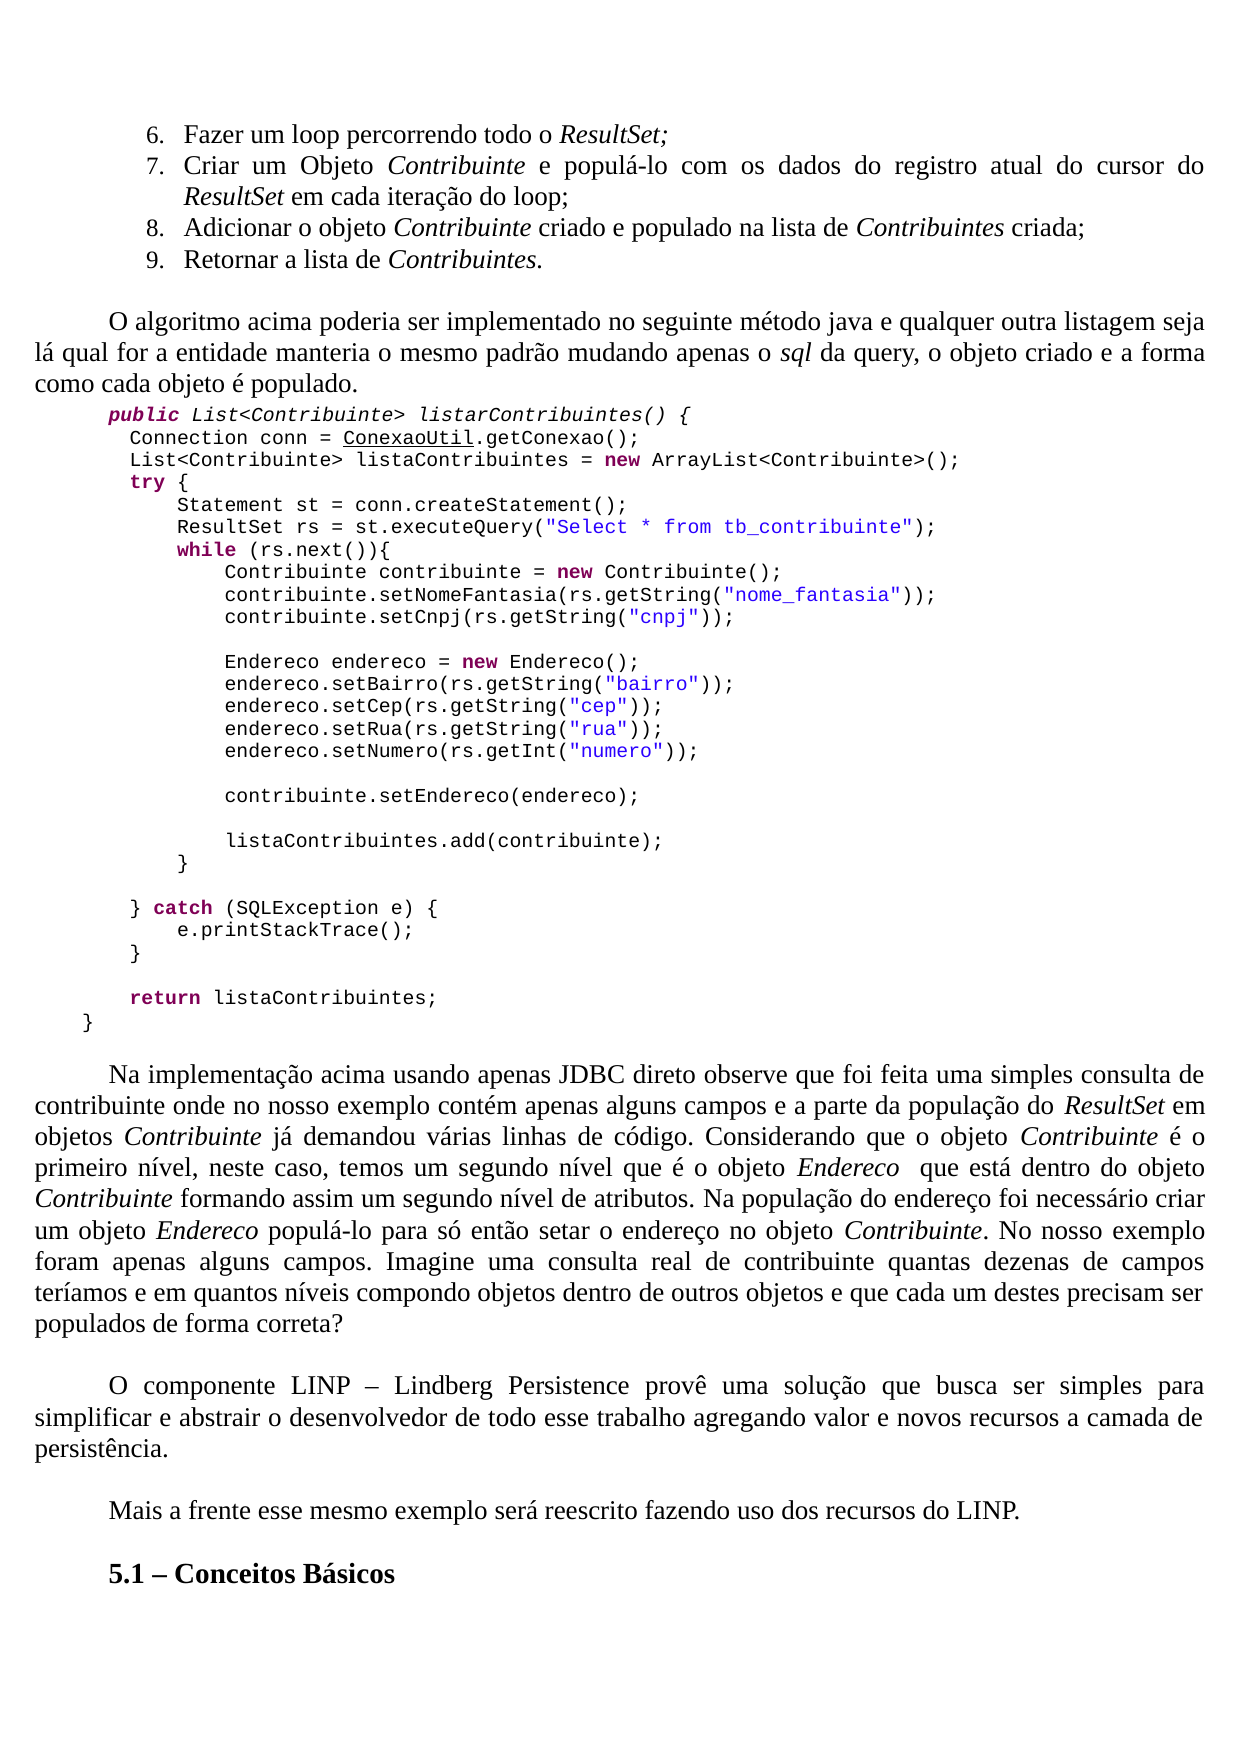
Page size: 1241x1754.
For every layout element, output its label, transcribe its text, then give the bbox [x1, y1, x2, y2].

text contribuinte.setNomeFantasia(rs.getString("nome_fantasia")); [34, 584, 1206, 607]
text try { [34, 472, 1206, 495]
text Statement st = conn.createStatement(); [34, 495, 1206, 517]
list Retornar a lista de Contribuintes. [146, 243, 1206, 274]
text List<Contribuinte> listaContribuintes = new ArrayList<Contribuinte>(); [34, 450, 1206, 472]
text endereco.setRua(rs.getString("rua")); [34, 719, 1206, 741]
text ResultSet rs = st.executeQuery("Select * from tb_contribuinte"); [34, 517, 1206, 540]
text } [34, 943, 1206, 965]
text return listaContribuintes; [34, 988, 1206, 1010]
text 5.1 – Conceitos Básicos [34, 1556, 1206, 1590]
text endereco.setCep(rs.getString("cep")); [34, 696, 1206, 719]
list Adicionar o objeto Contribuinte criado e populado na lista de Contribuintes criada; [146, 212, 1206, 243]
text while (rs.next()){ [34, 540, 1206, 562]
text Contribuinte contribuinte = new Contribuinte(); [34, 562, 1206, 584]
text Connection conn = ConexaoUtil.getConexao(); [34, 428, 1206, 450]
text e.printStackTrace(); [34, 920, 1206, 943]
text Na implementação acima usando apenas JDBC direto observe que foi feita uma simples consulta de contribuinte onde no nosso exemplo contém apenas alguns campos e a parte da população do ResultSet em objetos Contribuinte já demandou várias linhas de código. Considerando que o objeto Contribuinte é o primeiro nível, neste caso, temos um segundo nível que é o objeto Endereco que está dentro do objeto Contribuinte formando assim um segundo nível de atributos. Na população do endereço foi necessário criar um objeto Endereco populá-lo para só então setar o endereço no objeto Contribuinte. No nosso exemplo foram apenas alguns campos. Imagine uma consulta real de contribuinte quantas dezenas de campos teríamos e em quantos níveis compondo objetos dentro de outros objetos e que cada um destes precisam ser populados de forma correta? [34, 1058, 1206, 1338]
text contribuinte.setCnpj(rs.getString("cnpj")); [34, 607, 1206, 629]
text O algoritmo acima poderia ser implementado no seguinte método java e qualquer outra listagem seja lá qual for a entidade manteria o mesmo padrão mudando apenas o sql da query, o objeto criado e a forma como cada objeto é populado. [34, 305, 1206, 398]
text endereco.setNumero(rs.getInt("numero")); [34, 741, 1206, 764]
text Mais a frente esse mesmo exemplo será reescrito fazendo uso dos recursos do LINP. [34, 1494, 1206, 1525]
text public List<Contribuinte> listarContribuintes() { [34, 398, 1206, 428]
text } catch (SQLException e) { [34, 898, 1206, 920]
text } [34, 853, 1206, 876]
text endereco.setBairro(rs.getString("bairro")); [34, 674, 1206, 696]
list Fazer um loop percorrendo todo o ResultSet; [146, 118, 1206, 149]
list Criar um Objeto Contribuinte e populá-lo com os dados do registro atual do cursor do ResultSet em cada iteração do loop; [146, 149, 1206, 212]
text Endereco endereco = new Endereco(); [34, 652, 1206, 674]
text listaContribuintes.add(contribuinte); [34, 831, 1206, 853]
text O componente LINP – Lindberg Persistence provê uma solução que busca ser simples para simplificar e abstrair o desenvolvedor de todo esse trabalho agregando valor e novos recursos a camada de persistência. [34, 1369, 1206, 1463]
text contribuinte.setEndereco(endereco); [34, 786, 1206, 808]
text } [34, 1010, 1206, 1034]
